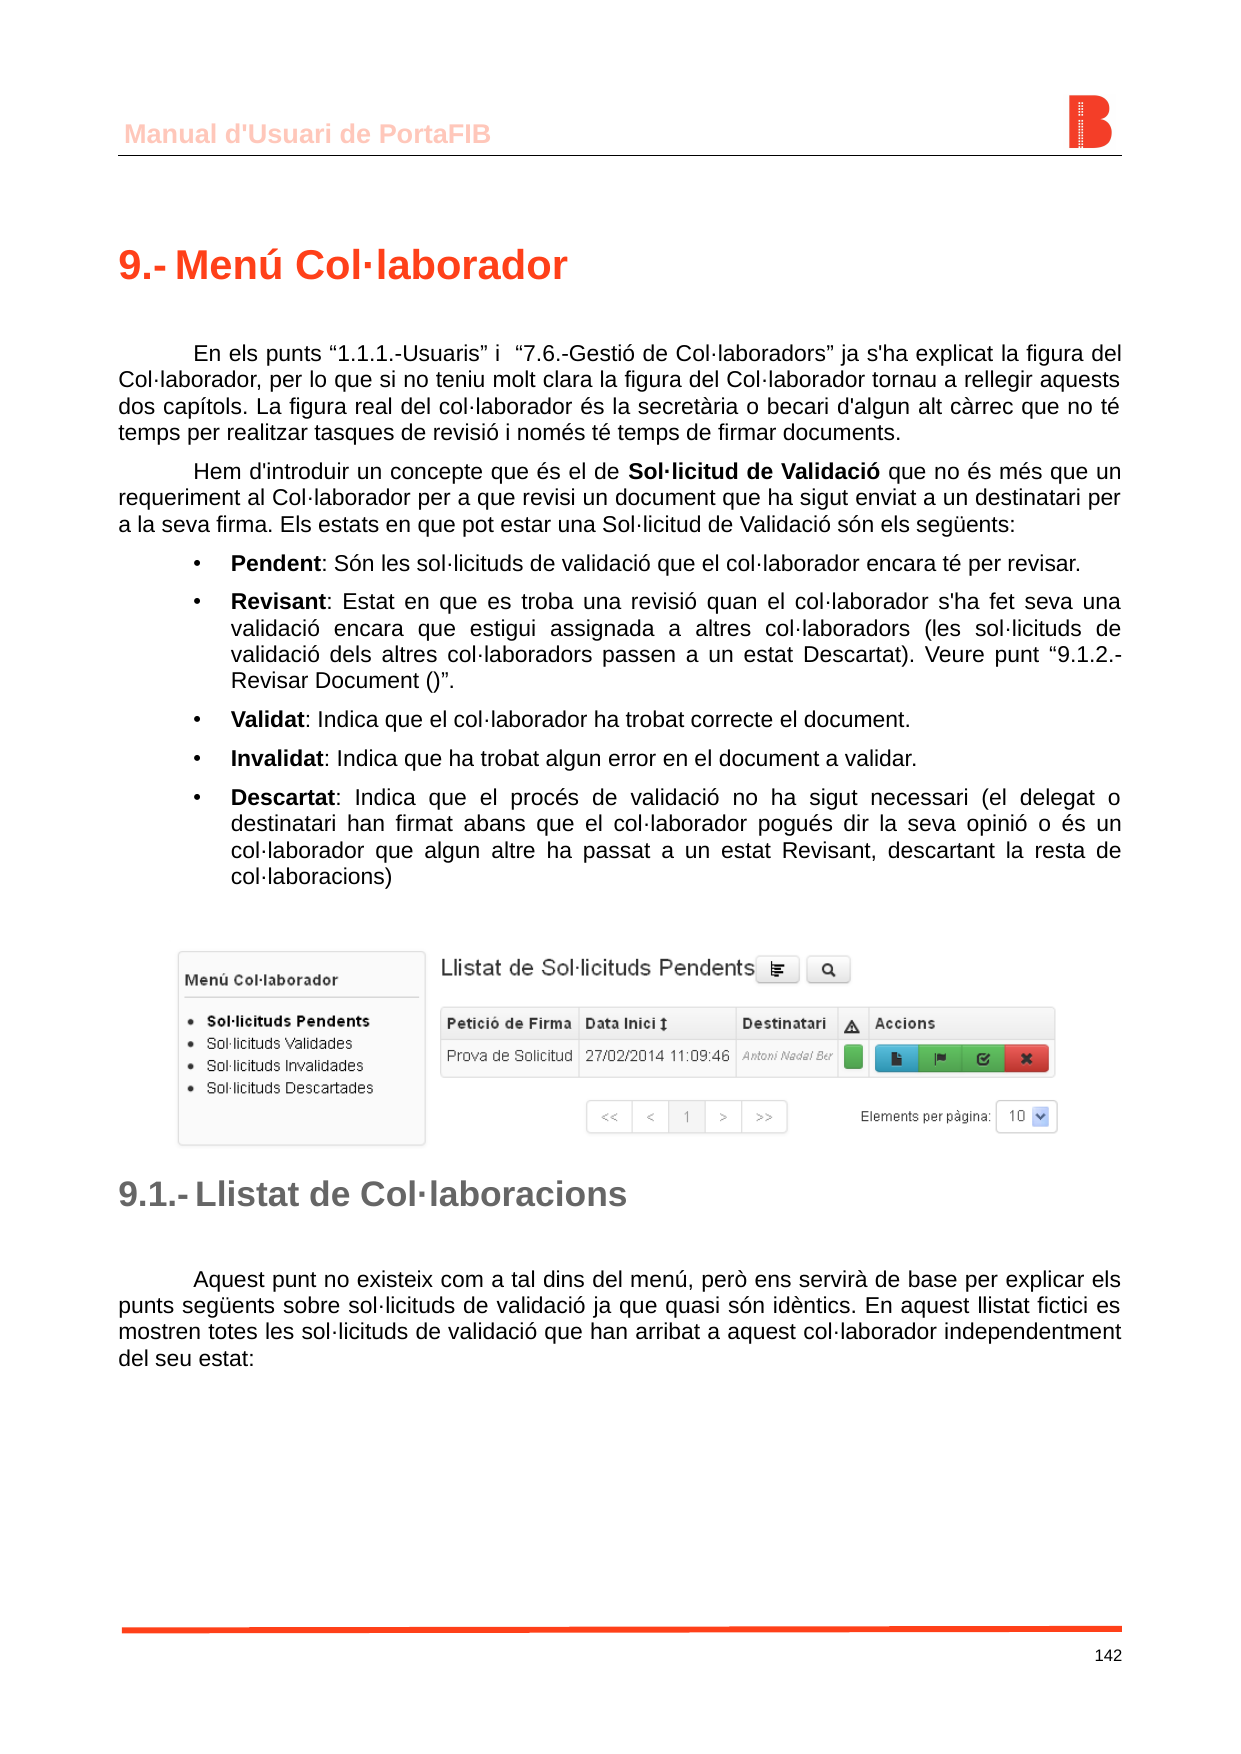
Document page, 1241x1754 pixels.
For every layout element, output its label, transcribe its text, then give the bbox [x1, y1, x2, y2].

subtitle Menú Col·laborador [118, 241, 1122, 289]
text Hem d'introduir un concepte que és el de Sol·licitud de Validació que no és més que un requeriment al Col·laborador per a que revisi un document que ha sigut enviat a un destinatari per a la seva firma. Els estats en que pot estar una Sol·licitud de Validació són els següents: [118, 458, 1122, 537]
subtitle Llistat de Col·laboracions [118, 1173, 1122, 1214]
picture [1063, 94, 1117, 150]
list Pendent: Són les sol·licituds de validació que el col·laborador encara té per revisar. [193, 549, 1122, 576]
list Invalidat: Indica que ha trobat algun error en el document a validar. [193, 745, 1122, 771]
list Descartat: Indica que el procés de validació no ha sigut necessari (el delegat o destinatari han firmat abans que el col·laborador pogués dir la seva opinió o és un col·laborador que algun altre ha passat a un estat Revisant, descartant la resta de col·laboracions) [193, 784, 1122, 889]
text En els punts “1.1.1.-Usuaris” i “7.6.-Gestió de Col·laboradors” ja s'ha explicat la figura del Col·laborador, per lo que si no teniu molt clara la figura del Col·laborador tornau a rellegir aquests dos capítols. La figura real del col·laborador és la secretària o becari d'algun alt càrrec que no té temps per realitzar tasques de revisió i només té temps de firmar documents. [118, 340, 1122, 445]
list Validat: Indica que el col·laborador ha trobat correcte el document. [193, 706, 1122, 733]
list Revisant: Estat en que es troba una revisió quan el col·laborador s'ha fet seva una validació encara que estigui assignada a altres col·laboradors (les sol·licituds de validació dels altres col·laboradors passen a un estat Descartat). Veure punt “9.1.2.-Revisar Document ()”. [193, 588, 1122, 694]
picture [169, 940, 1071, 1149]
text Aquest punt no existeix com a tal dins del menú, però ens servirà de base per explicar els punts següents sobre sol·licituds de validació ja que quasi són idèntics. En aquest llistat fictici es mostren totes les sol·licituds de validació que han arribat a aquest col·laborador independentment del seu estat: [118, 1266, 1122, 1371]
